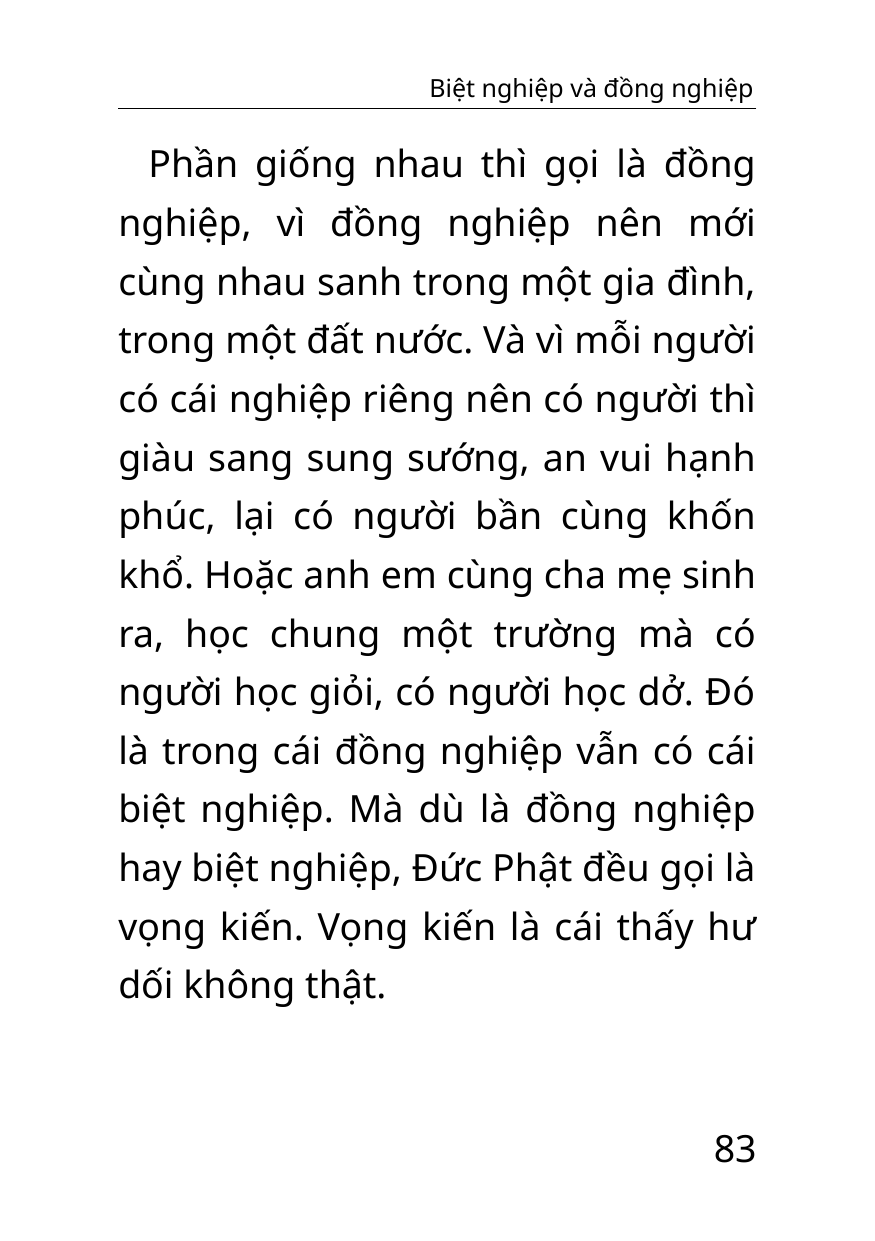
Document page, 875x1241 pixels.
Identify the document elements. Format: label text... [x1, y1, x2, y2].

text Phần giống nhau thì gọi là đồng nghiệp, vì đồng nghiệp nên mới cùng nhau sanh trong một gia đình, trong một đất nước. Và vì mỗi người có cái nghiệp riêng nên có người thì giàu sang sung sướng, an vui hạnh phúc, lại có người bần cùng khốn khổ. Hoặc anh em cùng cha mẹ sinh ra, học chung một trường mà có người học giỏi, có người học dở. Đó là trong cái đồng nghiệp vẫn có cái biệt nghiệp. Mà dù là đồng nghiệp hay biệt nghiệp, Đức Phật đều gọi là vọng kiến. Vọng kiến là cái thấy hư dối không thật. [118, 138, 756, 1010]
